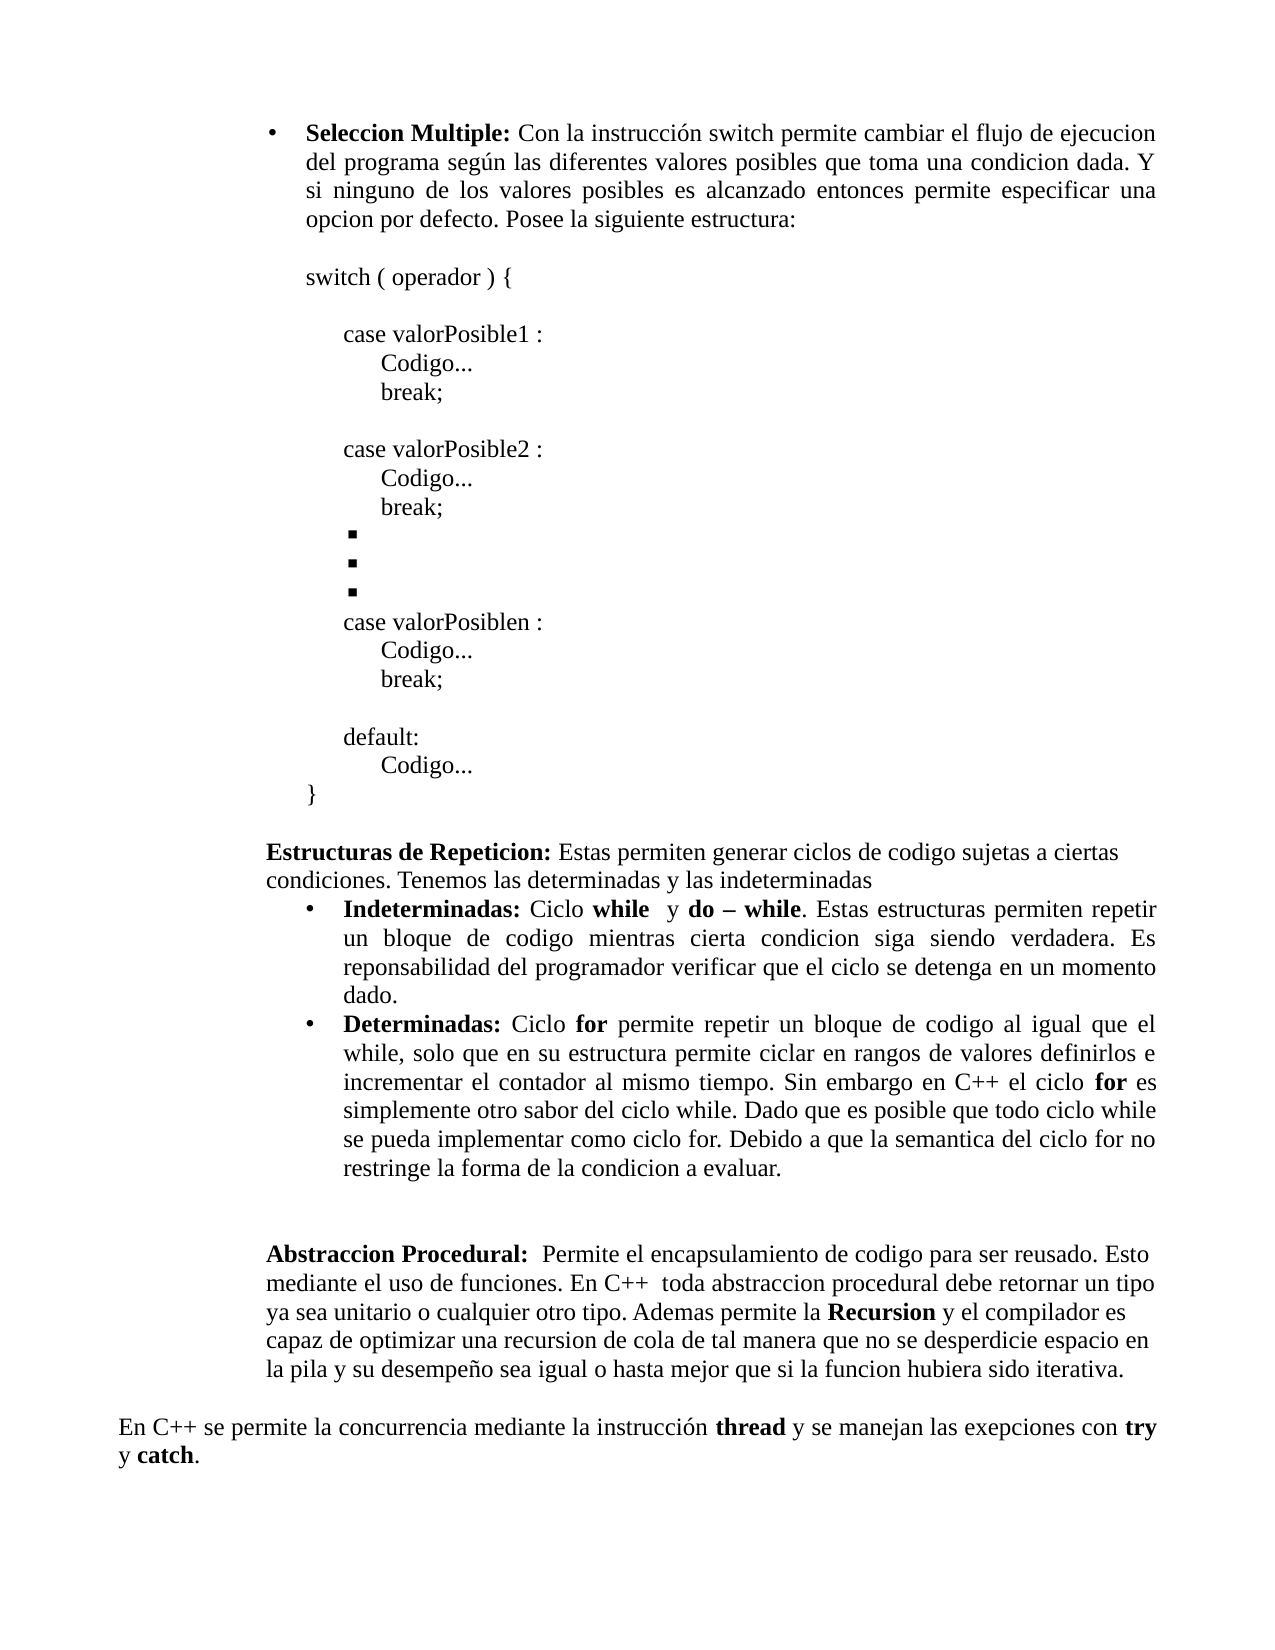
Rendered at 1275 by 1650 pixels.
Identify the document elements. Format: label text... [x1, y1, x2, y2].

list Seleccion Multiple: Con la instrucción switch permite cambiar el flujo de ejecucion del programa según las diferentes valores posibles que toma una condicion dada. Y si ninguno de los valores posibles es alcanzado entonces permite especificar una opcion por defecto. Posee la siguiente estructura: [268, 118, 1157, 233]
list case valorPosible2 : [306, 434, 1157, 463]
list default: [306, 722, 1157, 751]
list } [268, 779, 1157, 808]
list Indeterminadas: Ciclo while y do – while. Estas estructuras permiten repetir un bloque de codigo mientras cierta condicion siga siendo verdadera. Es reponsabilidad del programador verificar que el ciclo se detenga en un momento dado. [306, 894, 1157, 1009]
list break; [343, 377, 1157, 406]
list switch ( operador ) { [268, 262, 1157, 291]
list case valorPosiblen : [306, 607, 1157, 636]
list Codigo... [343, 463, 1157, 492]
list Codigo... [343, 751, 1157, 779]
list break; [343, 664, 1157, 693]
list case valorPosible1 : [306, 319, 1157, 348]
list Codigo... [343, 636, 1157, 664]
list Determinadas: Ciclo for permite repetir un bloque de codigo al igual que el while, solo que en su estructura permite ciclar en rangos de valores definirlos e incrementar el contador al mismo tiempo. Sin embargo en C++ el ciclo for es simplemente otro sabor del ciclo while. Dado que es posible que todo ciclo while se pueda implementar como ciclo for. Debido a que la semantica del ciclo for no restringe la forma de la condicion a evaluar. [306, 1009, 1157, 1182]
text Estructuras de Repeticion: Estas permiten generar ciclos de codigo sujetas a ciertas condiciones. Tenemos las determinadas y las indeterminadas [118, 837, 1157, 894]
list break; [343, 492, 1157, 521]
list Codigo... [343, 348, 1157, 377]
text Abstraccion Procedural: Permite el encapsulamiento de codigo para ser reusado. Esto mediante el uso de funciones. En C++ toda abstraccion procedural debe retornar un tipo ya sea unitario o cualquier otro tipo. Ademas permite la Recursion y el compilador es capaz de optimizar una recursion de cola de tal manera que no se desperdicie espacio en la pila y su desempeño sea igual o hasta mejor que si la funcion hubiera sido iterativa. [118, 1239, 1157, 1383]
text En C++ se permite la concurrencia mediante la instrucción thread y se manejan las exepciones con try y catch. [118, 1412, 1157, 1469]
